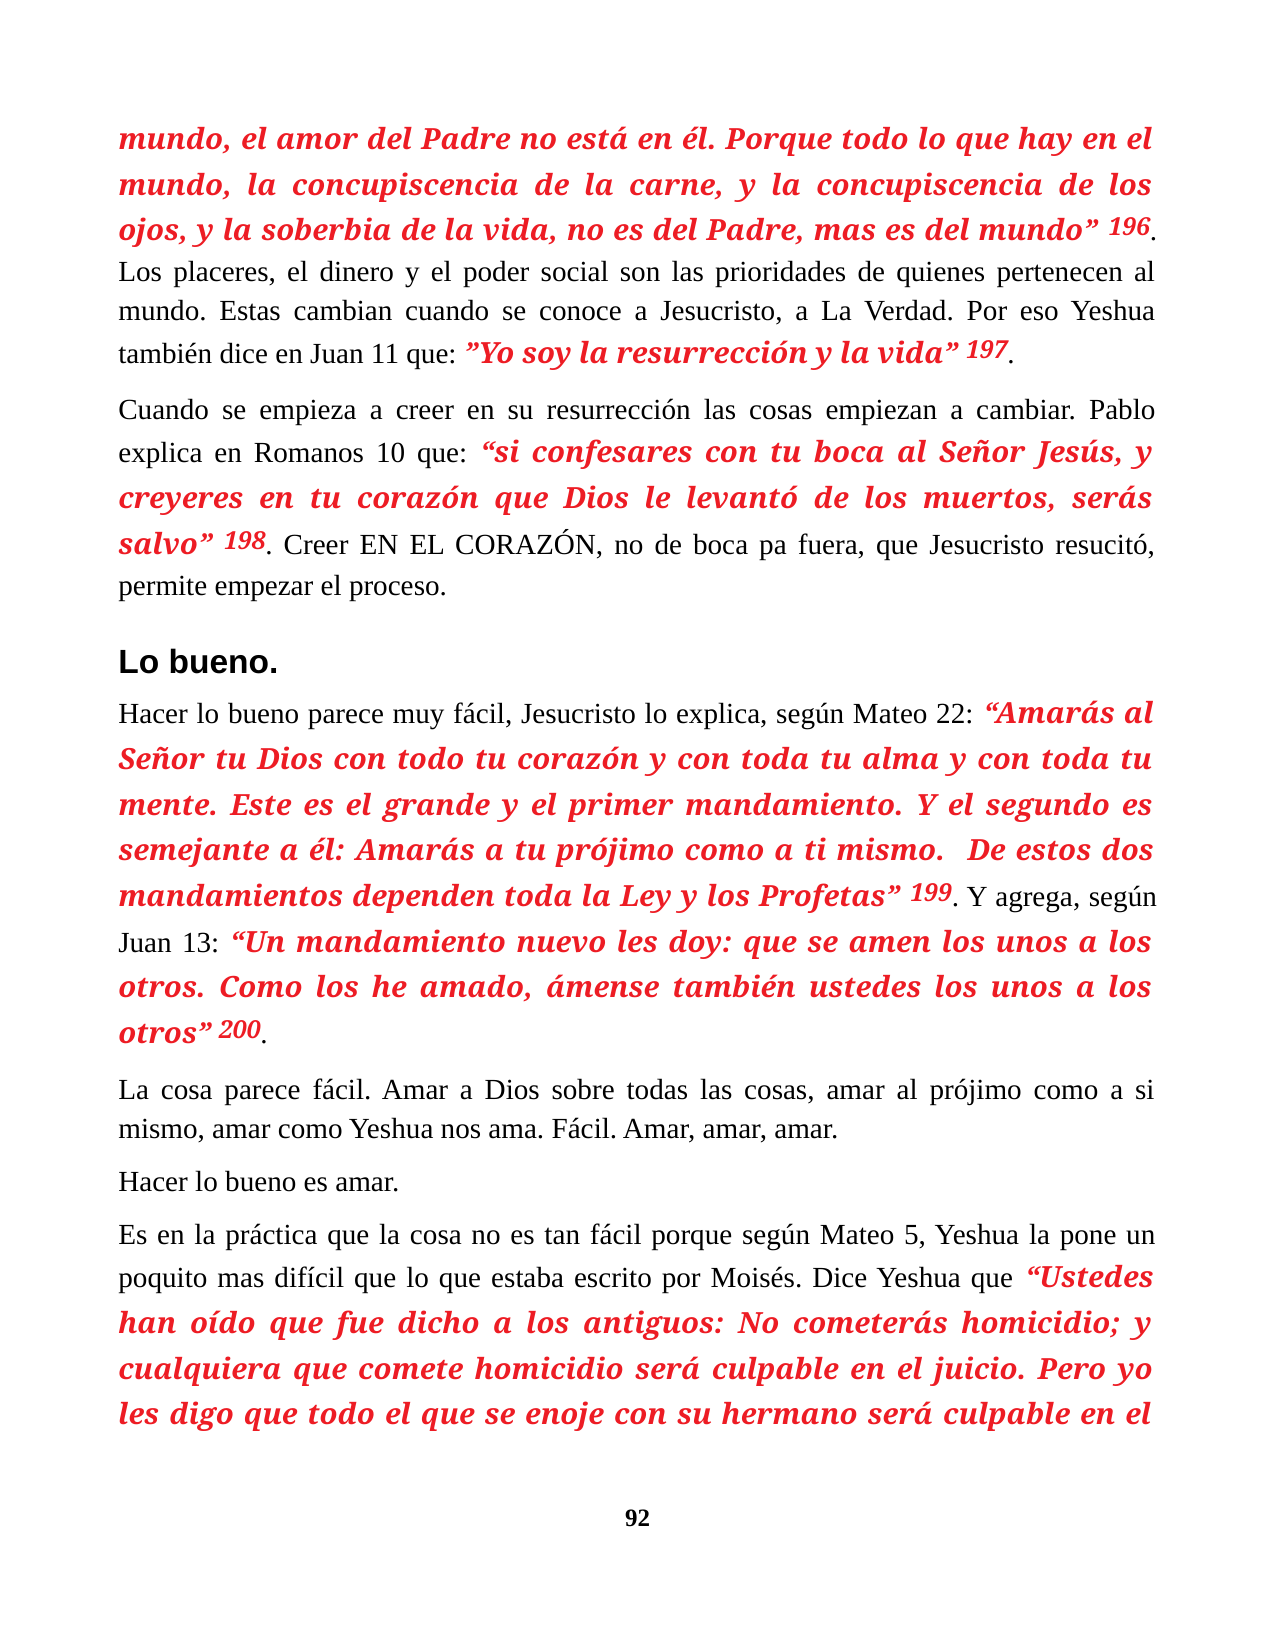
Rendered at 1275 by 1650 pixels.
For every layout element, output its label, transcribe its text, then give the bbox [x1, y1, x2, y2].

text Hacer lo bueno parece muy fácil, Jesucristo lo explica, según Mateo 22: “Amarás al Señor tu Dios con todo tu corazón y con toda tu alma y con toda tu mente. Este es el grande y el primer mandamiento. Y el segundo es semejante a él: Amarás a tu prójimo como a ti mismo. De estos dos mandamientos dependen toda la Ley y los Profetas” . Y agrega, según Juan 13: “Un mandamiento nuevo les doy: que se amen los unos a los otros. Como los he amado, ámense también ustedes los unos a los otros” . [118, 693, 1157, 1052]
text La cosa parece fácil. Amar a Dios sobre todas las cosas, amar al prójimo como a si mismo, amar como Yeshua nos ama. Fácil. Amar, amar, amar. [118, 1072, 1157, 1144]
text Es en la práctica que la cosa no es tan fácil porque según Mateo 5, Yeshua la pone un poquito mas difícil que lo que estaba escrito por Moisés. Dice Yeshua que “Ustedes han oído que fue dicho a los antiguos: No cometerás homicidio; y cualquiera que comete homicidio será culpable en el juicio. Pero yo les digo que todo el que se enoje con su hermano será culpable en el [118, 1217, 1157, 1433]
text Hacer lo bueno es amar. [118, 1164, 1157, 1198]
subtitle Lo bueno. [118, 642, 1157, 680]
text mundo, el amor del Padre no está en él. Porque todo lo que hay en el mundo, la concupiscencia de la carne, y la concupiscencia de los ojos, y la soberbia de la vida, no es del Padre, mas es del mundo” . Los placeres, el dinero y el poder social son las prioridades de quienes pertenecen al mundo. Estas cambian cuando se conoce a Jesucristo, a La Verdad. Por eso Yeshua también dice en Juan 11 que: ”Yo soy la resurrección y la vida” . [118, 118, 1157, 372]
text Cuando se empieza a creer en su resurrección las cosas empiezan a cambiar. Pablo explica en Romanos 10 que: “si confesares con tu boca al Señor Jesús, y creyeres en tu corazón que Dios le levantó de los muertos, serás salvo” . Creer EN EL CORAZÓN, no de boca pa fuera, que Jesucristo resucitó, permite empezar el proceso. [118, 392, 1157, 601]
